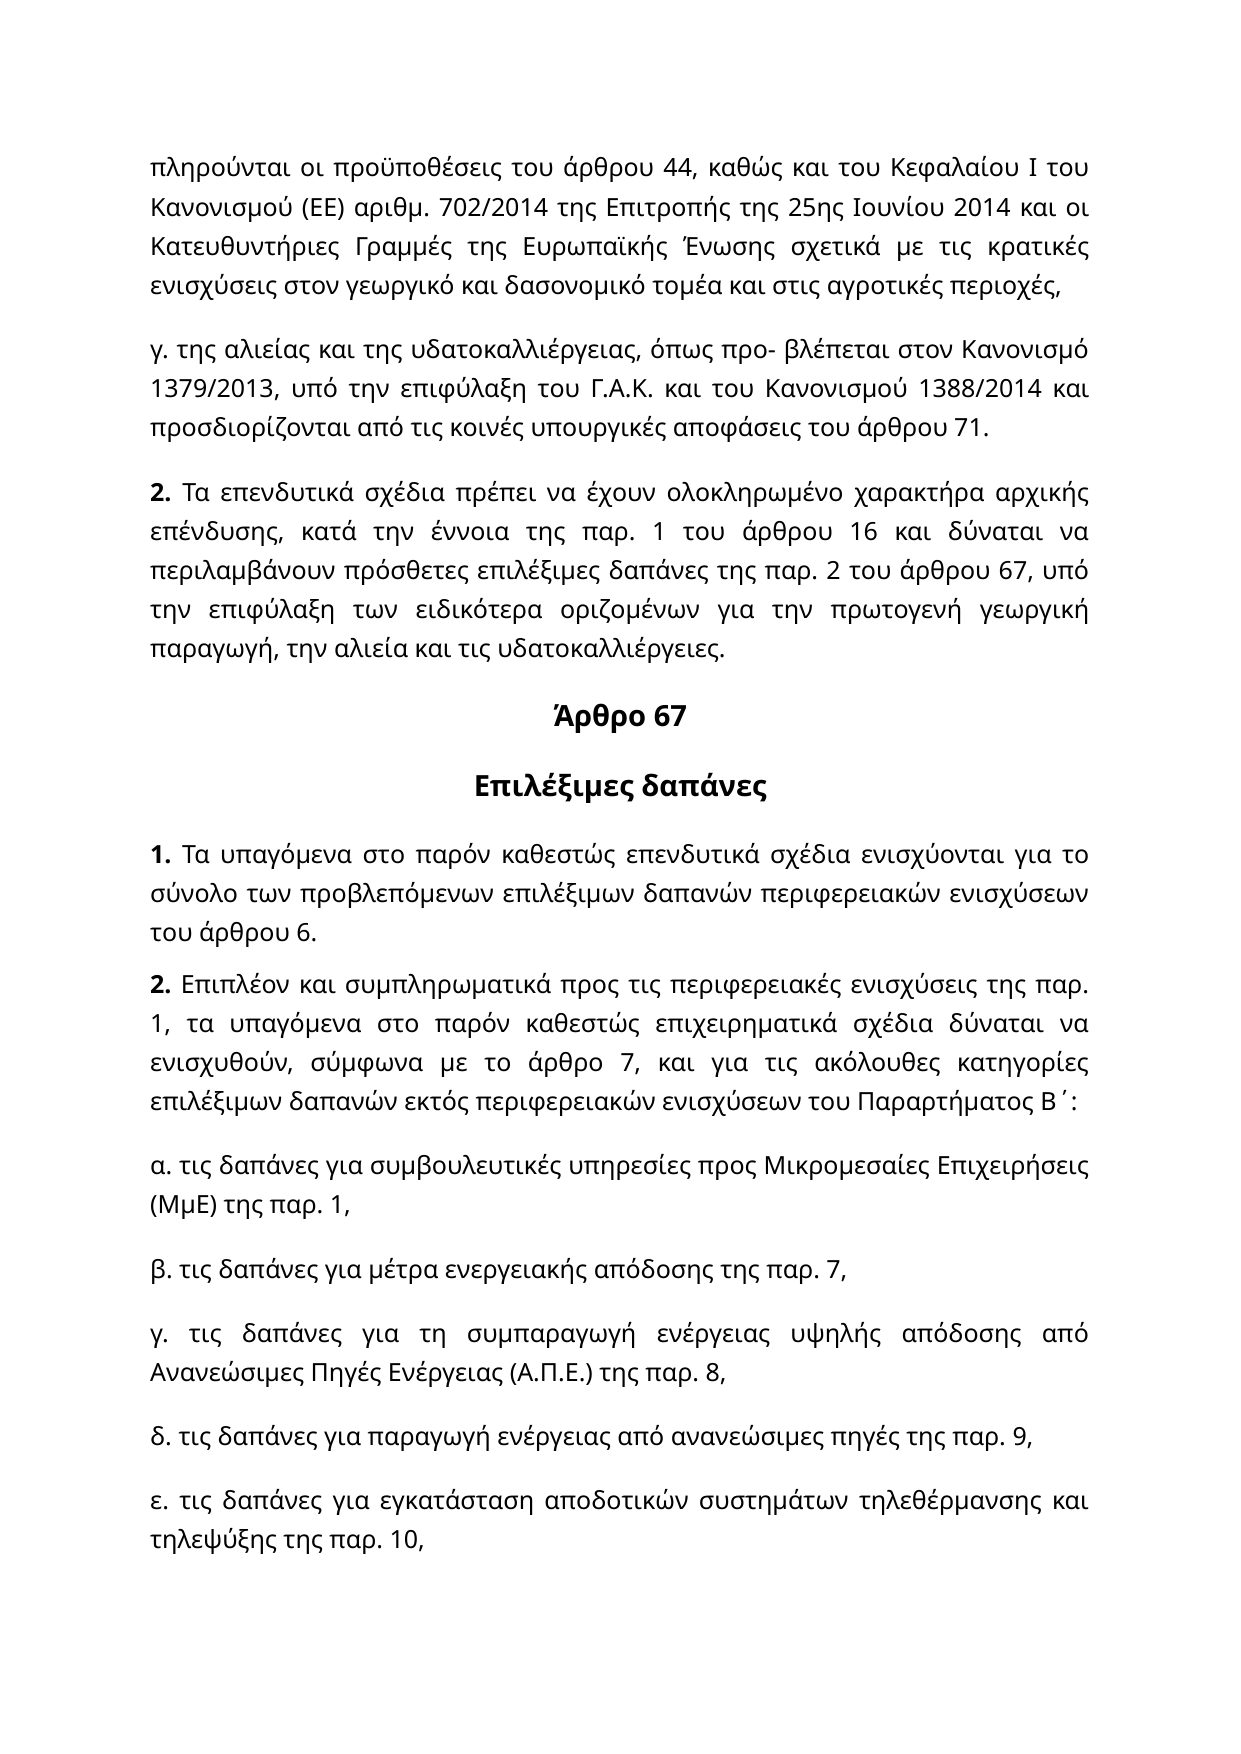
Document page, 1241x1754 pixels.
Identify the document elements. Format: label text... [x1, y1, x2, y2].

text 1. Τα υπαγόμενα στο παρόν καθεστώς επενδυτικά σχέδια ενισχύονται για το σύνολο των προβλεπόμενων επιλέξιμων δαπανών περιφερειακών ενισχύσεων του άρθρου 6. [150, 836, 1090, 949]
text γ. της αλιείας και της υδατοκαλλιέργειας, όπως προ- βλέπεται στον Κανονισμό 1379/2013, υπό την επιφύλαξη του Γ.Α.Κ. και του Κανονισμού 1388/2014 και προσδιορίζονται από τις κοινές υπουργικές αποφάσεις του άρθρου 71. [150, 332, 1090, 444]
text 2. Τα επενδυτικά σχέδια πρέπει να έχουν ολοκληρωμένο χαρακτήρα αρχικής επένδυσης, κατά την έννοια της παρ. 1 του άρθρου 16 και δύναται να περιλαμβάνουν πρόσθετες επιλέξιμες δαπάνες της παρ. 2 του άρθρου 67, υπό την επιφύλαξη των ειδικότερα οριζομένων για την πρωτογενή γεωργική παραγωγή, την αλιεία και τις υδατοκαλλιέργειες. [150, 474, 1090, 665]
text β. τις δαπάνες για μέτρα ενεργειακής απόδοσης της παρ. 7, [150, 1251, 1090, 1285]
text πληρούνται οι προϋποθέσεις του άρθρου 44, καθώς και του Κεφαλαίου Ι του Κανονισμού (ΕΕ) αριθμ. 702/2014 της Επιτροπής της 25ης Ιουνίου 2014 και οι Κατευθυντήριες Γραμμές της Ευρωπαϊκής Ένωσης σχετικά με τις κρατικές ενισχύσεις στον γεωργικό και δασονομικό τομέα και στις αγροτικές περιοχές, [150, 150, 1090, 302]
text ε. τις δαπάνες για εγκατάσταση αποδοτικών συστημάτων τηλεθέρμανσης και τηλεψύξης της παρ. 10, [150, 1483, 1090, 1556]
text γ. τις δαπάνες για τη συμπαραγωγή ενέργειας υψηλής απόδοσης από Ανανεώσιμες Πηγές Ενέργειας (Α.Π.Ε.) της παρ. 8, [150, 1315, 1090, 1389]
subtitle Επιλέξιμες δαπάνες [150, 766, 1090, 805]
subtitle Άρθρο 67 [150, 695, 1090, 735]
text 2. Επιπλέον και συμπληρωματικά προς τις περιφερειακές ενισχύσεις της παρ. 1, τα υπαγόμενα στο παρόν καθεστώς επιχειρηματικά σχέδια δύναται να ενισχυθούν, σύμφωνα με το άρθρο 7, και για τις ακόλουθες κατηγορίες επιλέξιμων δαπανών εκτός περιφερειακών ενισχύσεων του Παραρτήματος Β΄: [150, 966, 1090, 1118]
text α. τις δαπάνες για συμβουλευτικές υπηρεσίες προς Μικρομεσαίες Επιχειρήσεις (ΜμΕ) της παρ. 1, [150, 1148, 1090, 1221]
text δ. τις δαπάνες για παραγωγή ενέργειας από ανανεώσιμες πηγές της παρ. 9, [150, 1419, 1090, 1453]
